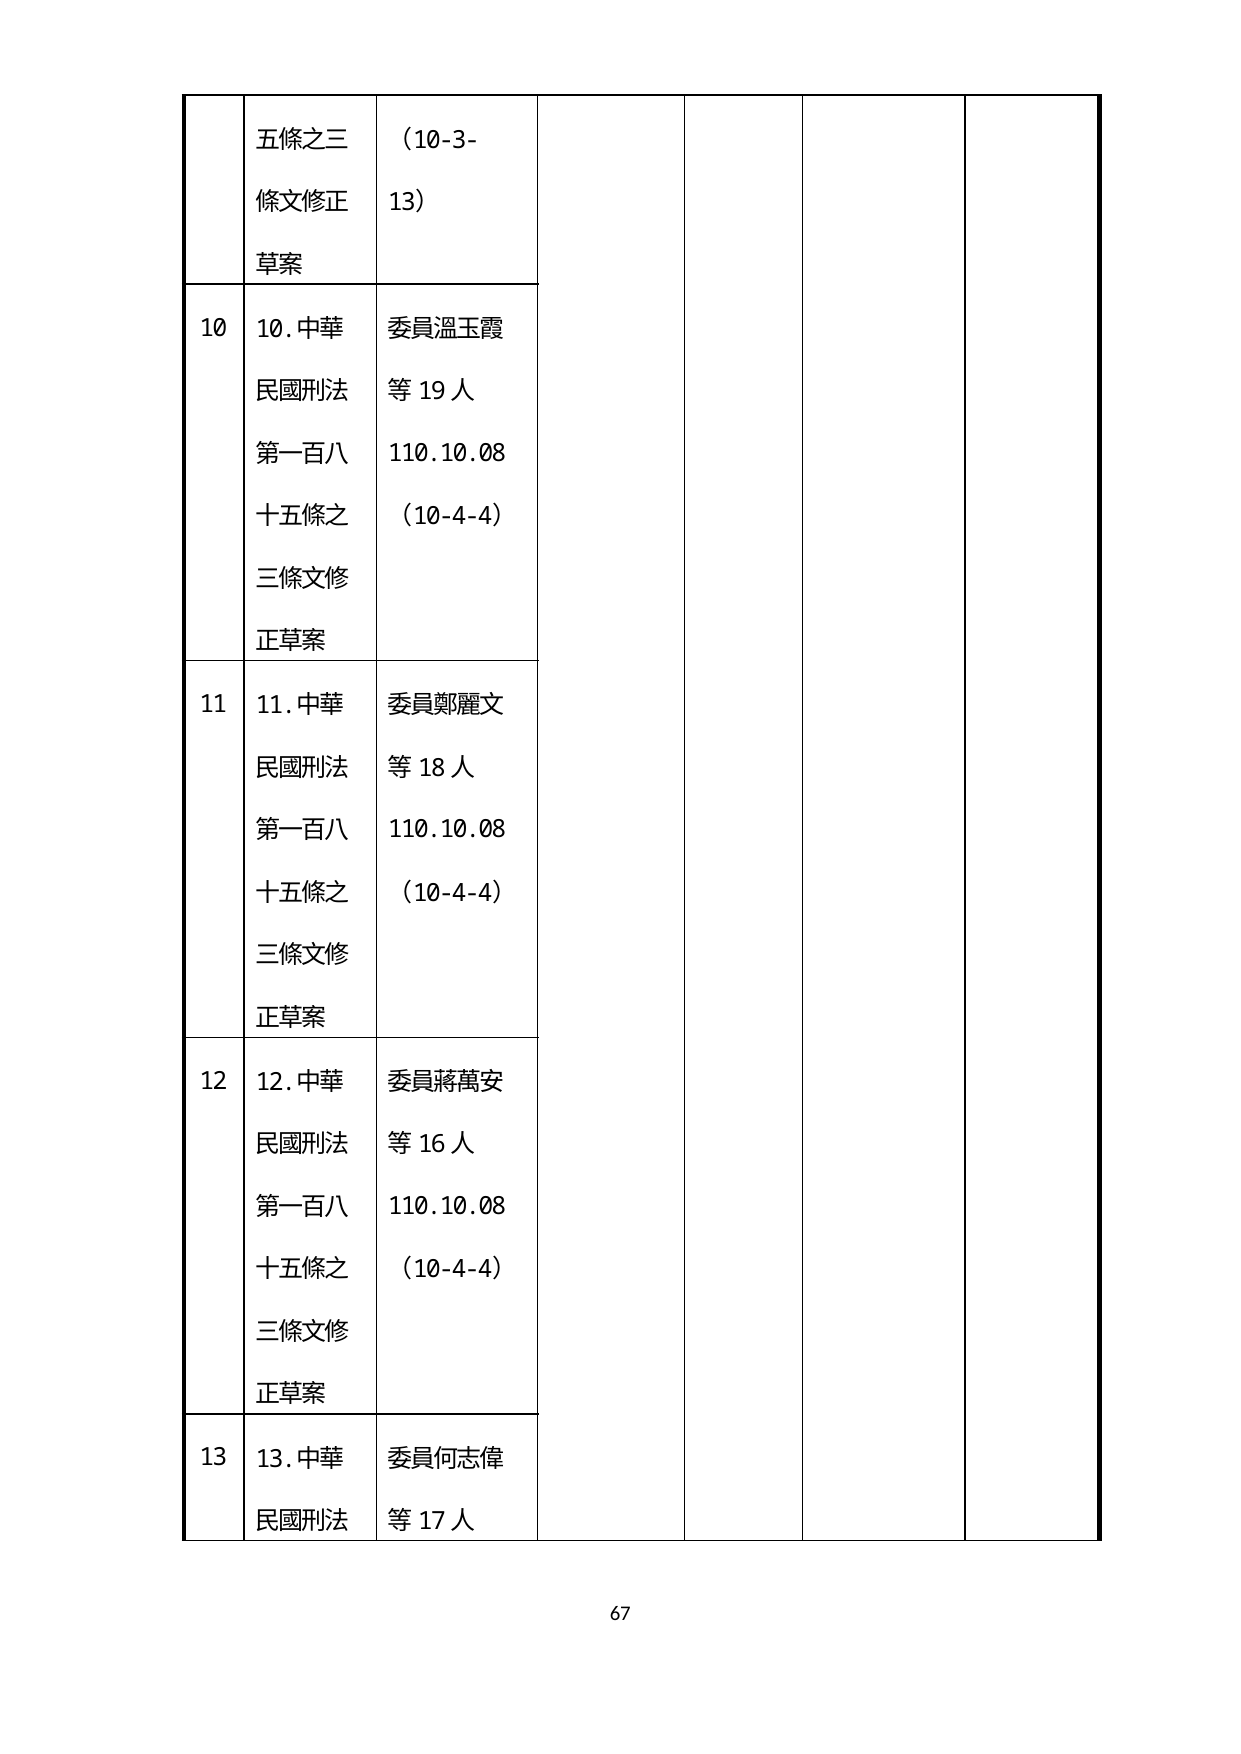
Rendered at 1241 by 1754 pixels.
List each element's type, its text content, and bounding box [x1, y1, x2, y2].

table_cell （10-3-13） [377, 96, 537, 283]
table_cell 委員鄭麗文等18人 110.10.08 （10-4-4） [377, 661, 537, 1036]
table_cell 11.中華民國刑法第一百八十五條之三條文修正草案 [245, 661, 376, 1036]
table_cell 10 [186, 285, 243, 660]
table_cell 委員溫玉霞等19人 110.10.08 （10-4-4） [377, 285, 537, 660]
table_cell [685, 96, 802, 1539]
table_cell [966, 96, 1097, 1539]
table_cell 委員何志偉等17人 [377, 1415, 537, 1539]
table_cell 11 [186, 661, 243, 1036]
table_cell 12.中華民國刑法第一百八十五條之三條文修正草案 [245, 1038, 376, 1413]
table_cell [803, 96, 964, 1539]
table_cell 13 [186, 1415, 243, 1539]
table_cell 12 [186, 1038, 243, 1413]
table_cell [186, 96, 243, 283]
table_cell 五條之三條文修正草案 [245, 96, 376, 283]
table_cell [538, 96, 684, 1539]
table_cell 13.中華民國刑法 [245, 1415, 376, 1539]
table_cell 委員蔣萬安等16人 110.10.08 （10-4-4） [377, 1038, 537, 1413]
table_cell 10.中華民國刑法第一百八十五條之三條文修正草案 [245, 285, 376, 660]
